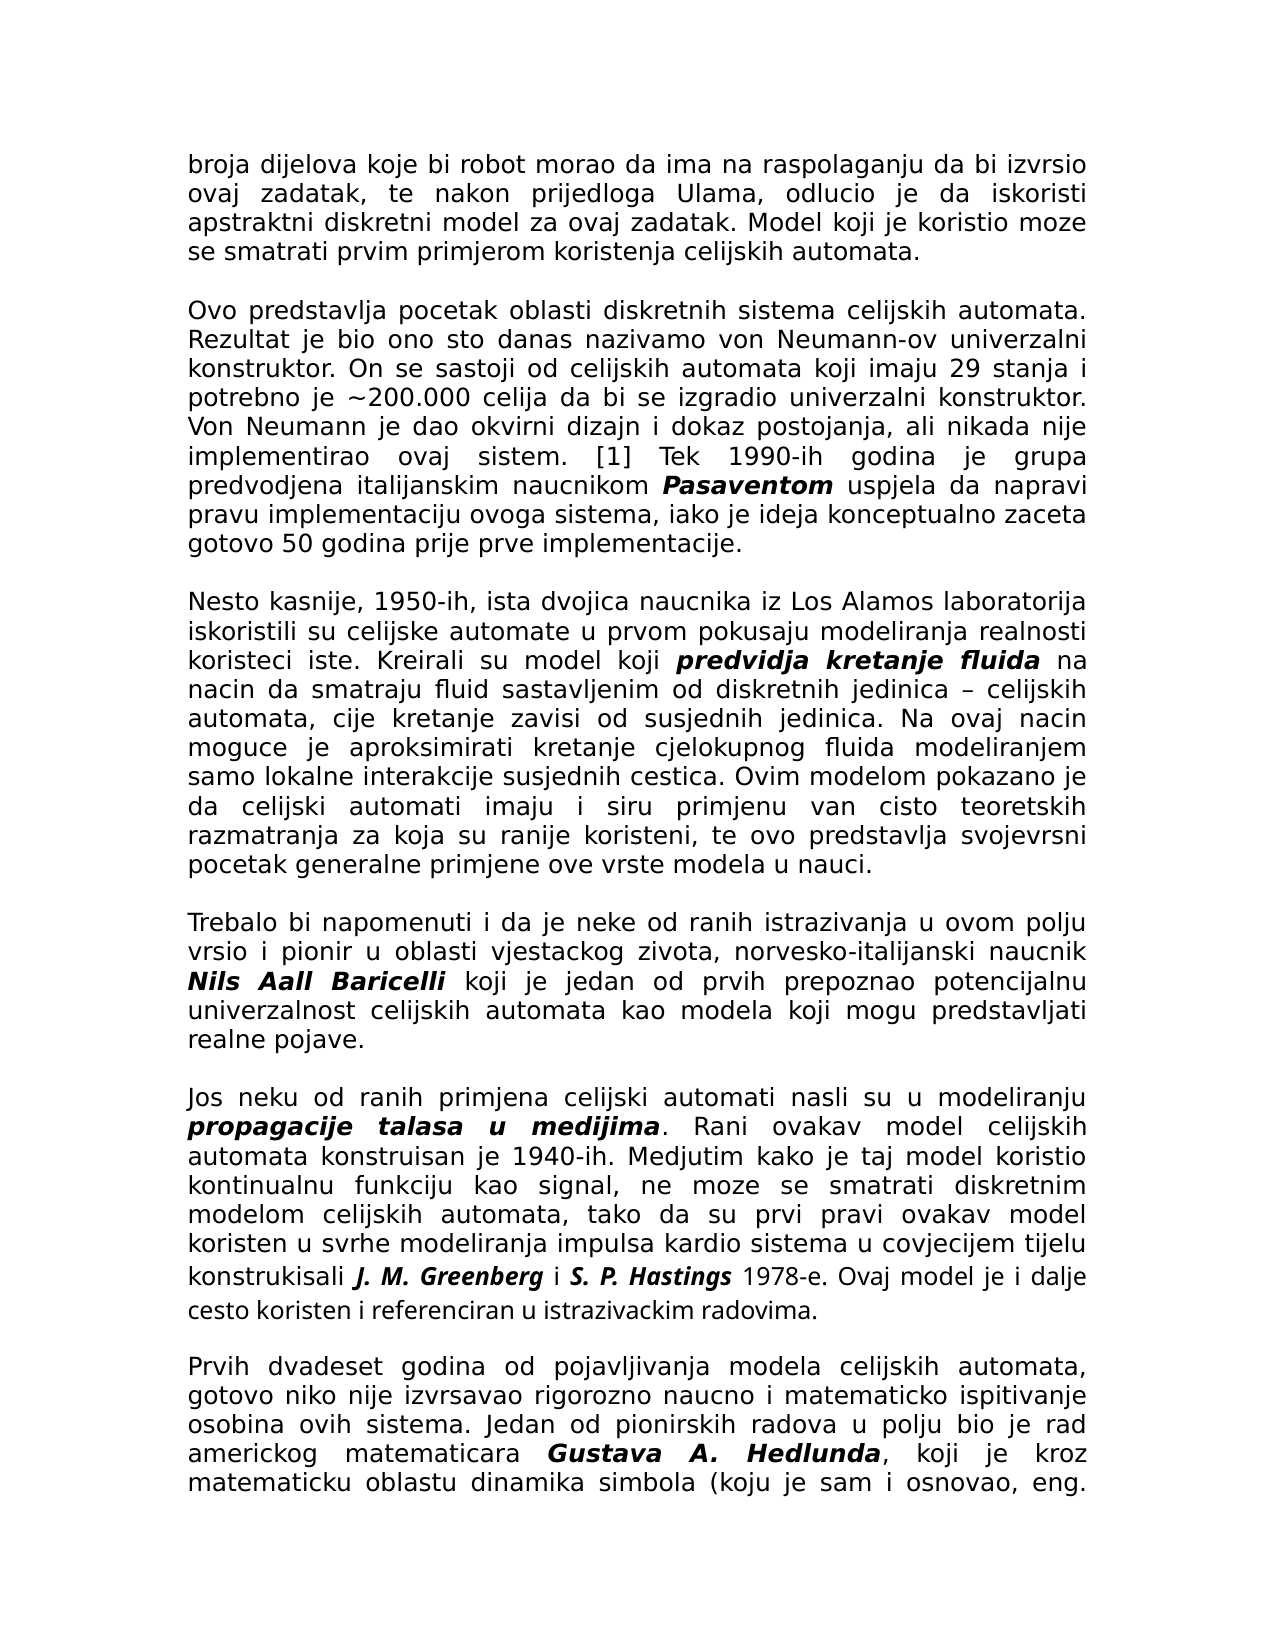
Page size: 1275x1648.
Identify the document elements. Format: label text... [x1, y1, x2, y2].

text Jos neku od ranih primjena celijski automati nasli su u modeliranju propagacije talasa u medijima. Rani ovakav model celijskih automata konstruisan je 1940-ih. Medjutim kako je taj model koristio kontinualnu funkciju kao signal, ne moze se smatrati diskretnim modelom celijskih automata, tako da su prvi pravi ovakav model koristen u svrhe modeliranja impulsa kardio sistema u covjecijem tijelu konstrukisali J. M. Greenberg i S. P. Hastings 1978-e. Ovaj model je i dalje cesto koristen i referenciran u istrazivackim radovima. [187, 1083, 1088, 1326]
text broja dijelova koje bi robot morao da ima na raspolaganju da bi izvrsio ovaj zadatak, te nakon prijedloga Ulama, odlucio je da iskoristi apstraktni diskretni model za ovaj zadatak. Model koji je koristio moze se smatrati prvim primjerom koristenja celijskih automata. [187, 150, 1088, 267]
text Prvih dvadeset godina od pojavljivanja modela celijskih automata, gotovo niko nije izvrsavao rigorozno naucno i matematicko ispitivanje osobina ovih sistema. Jedan od pionirskih radova u polju bio je rad americkog matematicara Gustava A. Hedlunda, koji je kroz matematicku oblastu dinamika simbola (koju je sam i osnovao, eng. [187, 1352, 1088, 1498]
text Nesto kasnije, 1950-ih, ista dvojica naucnika iz Los Alamos laboratorija iskoristili su celijske automate u prvom pokusaju modeliranja realnosti koristeci iste. Kreirali su model koji predvidja kretanje fluida na nacin da smatraju fluid sastavljenim od diskretnih jedinica – celijskih automata, cije kretanje zavisi od susjednih jedinica. Na ovaj nacin moguce je aproksimirati kretanje cjelokupnog fluida modeliranjem samo lokalne interakcije susjednih cestica. Ovim modelom pokazano je da celijski automati imaju i siru primjenu van cisto teoretskih razmatranja za koja su ranije koristeni, te ovo predstavlja svojevrsni pocetak generalne primjene ove vrste modela u nauci. [187, 587, 1088, 879]
text Ovo predstavlja pocetak oblasti diskretnih sistema celijskih automata. Rezultat je bio ono sto danas nazivamo von Neumann-ov univerzalni konstruktor. On se sastoji od celijskih automata koji imaju 29 stanja i potrebno je ~200.000 celija da bi se izgradio univerzalni konstruktor. Von Neumann je dao okvirni dizajn i dokaz postojanja, ali nikada nije implementirao ovaj sistem. [1] Tek 1990-ih godina je grupa predvodjena italijanskim naucnikom Pasaventom uspjela da napravi pravu implementaciju ovoga sistema, iako je ideja konceptualno zaceta gotovo 50 godina prije prve implementacije. [187, 296, 1088, 558]
text Trebalo bi napomenuti i da je neke od ranih istrazivanja u ovom polju vrsio i pionir u oblasti vjestackog zivota, norvesko-italijanski naucnik Nils Aall Baricelli koji je jedan od prvih prepoznao potencijalnu univerzalnost celijskih automata kao modela koji mogu predstavljati realne pojave. [187, 908, 1088, 1054]
